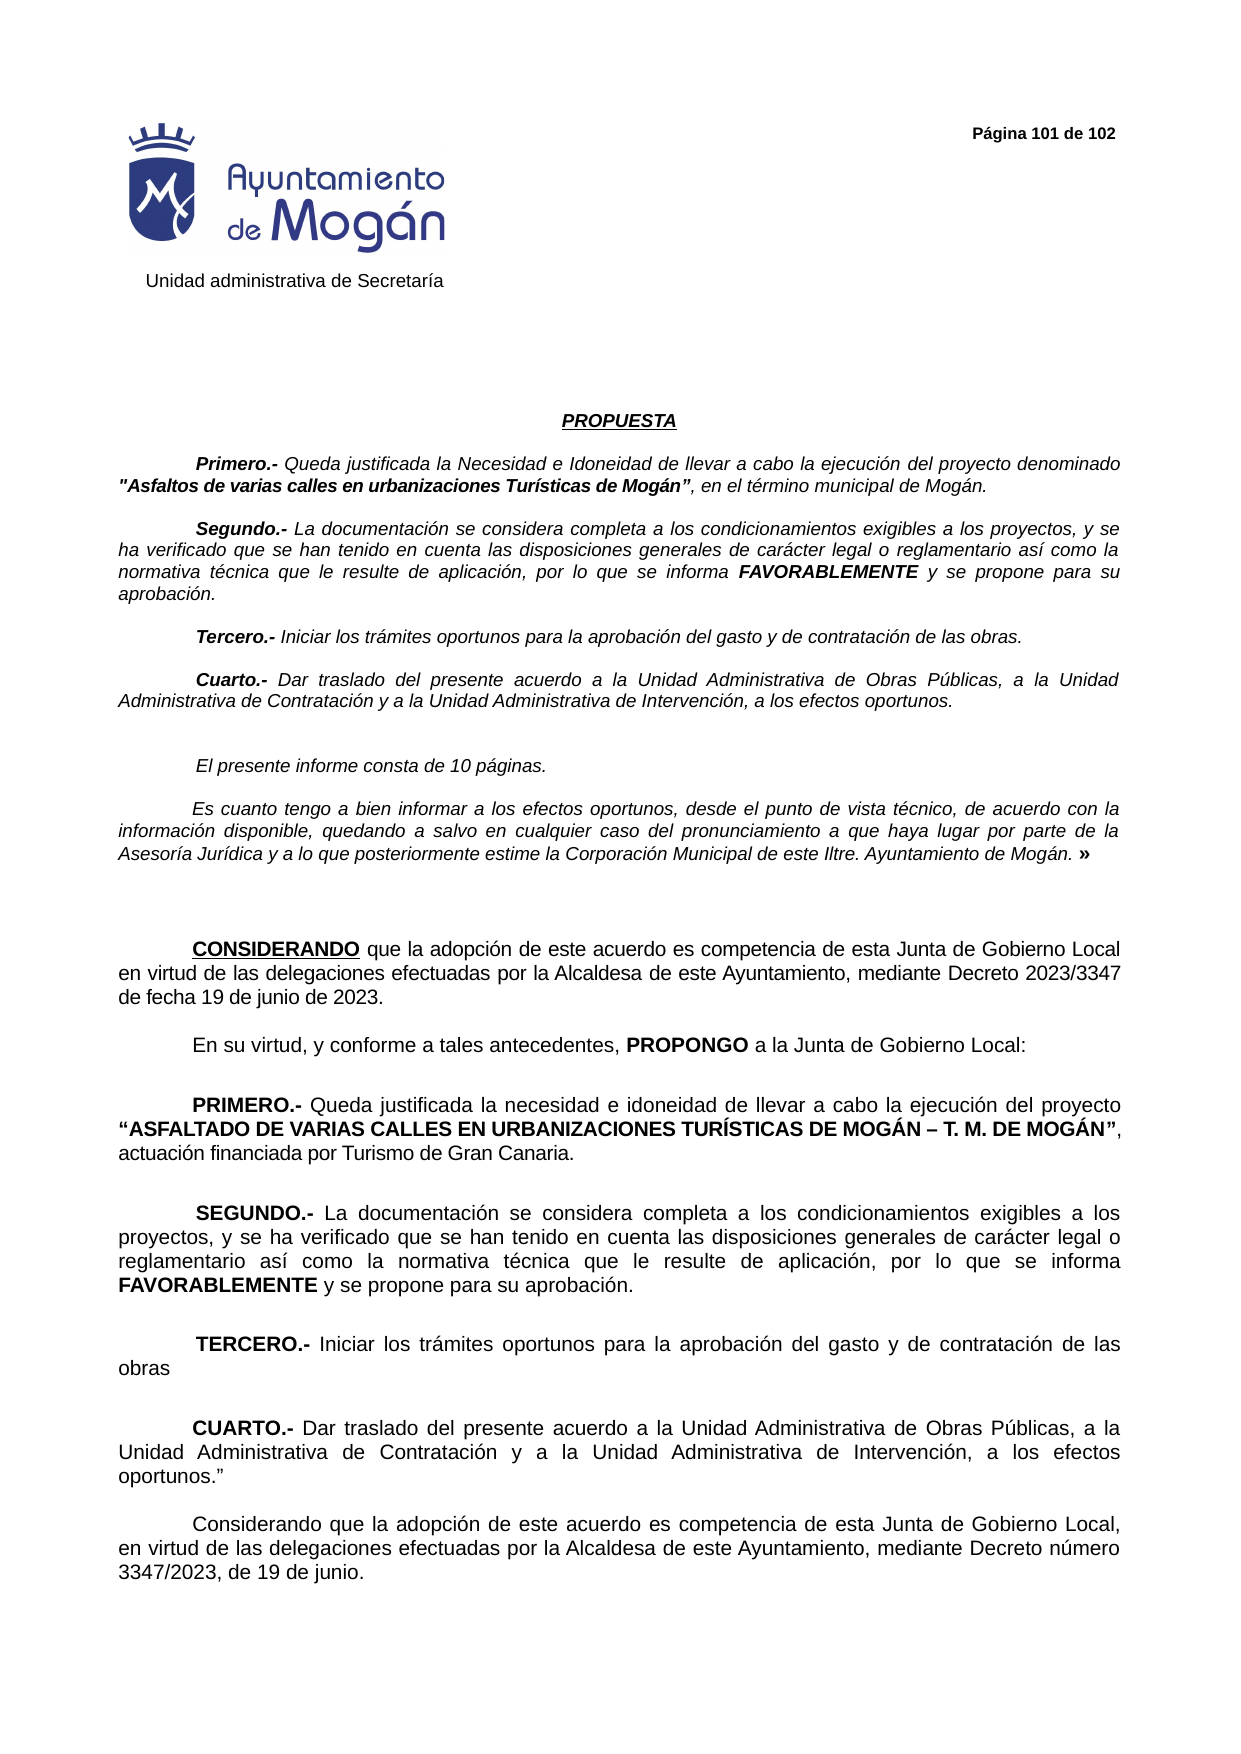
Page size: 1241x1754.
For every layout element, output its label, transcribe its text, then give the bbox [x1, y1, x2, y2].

text Primero.- Queda justificada la Necesidad e Idoneidad de llevar a cabo la ejecución del proyecto denominado "Asfaltos de varias calles en urbanizaciones Turísticas de Mogán”, en el término municipal de Mogán. [118, 453, 1122, 496]
text Cuarto.- Dar traslado del presente acuerdo a la Unidad Administrativa de Obras Públicas, a la Unidad Administrativa de Contratación y a la Unidad Administrativa de Intervención, a los efectos oportunos. [118, 669, 1122, 712]
picture [128, 123, 445, 259]
text Tercero.- Iniciar los trámites oportunos para la aprobación del gasto y de contratación de las obras. [118, 626, 1122, 647]
text CUARTO.- Dar traslado del presente acuerdo a la Unidad Administrativa de Obras Públicas, a la Unidad Administrativa de Contratación y a la Unidad Administrativa de Intervención, a los efectos oportunos.” [118, 1416, 1122, 1488]
text Segundo.- La documentación se considera completa a los condicionamientos exigibles a los proyectos, y se ha verificado que se han tenido en cuenta las disposiciones generales de carácter legal o reglamentario así como la normativa técnica que le resulte de aplicación, por lo que se informa FAVORABLEMENTE y se propone para su aprobación. [118, 518, 1122, 604]
text TERCERO.- Iniciar los trámites oportunos para la aprobación del gasto y de contratación de las obras [118, 1332, 1122, 1380]
text Considerando que la adopción de este acuerdo es competencia de esta Junta de Gobierno Local, en virtud de las delegaciones efectuadas por la Alcaldesa de este Ayuntamiento, mediante Decreto número 3347/2023, de 19 de junio. [118, 1512, 1122, 1584]
text PRIMERO.- Queda justificada la necesidad e idoneidad de llevar a cabo la ejecución del proyecto “ASFALTADO DE VARIAS CALLES EN URBANIZACIONES TURÍSTICAS DE MOGÁN – T. M. DE MOGÁN”, actuación financiada por Turismo de Gran Canaria. [118, 1093, 1122, 1164]
text El presente informe consta de 10 páginas. [118, 755, 1122, 776]
text En su virtud, y conforme a tales antecedentes, PROPONGO a la Junta de Gobierno Local: [118, 1033, 1122, 1057]
text PROPUESTA [118, 410, 1122, 431]
text Es cuanto tengo a bien informar a los efectos oportunos, desde el punto de vista técnico, de acuerdo con la información disponible, quedando a salvo en cualquier caso del pronunciamiento a que haya lugar por parte de la Asesoría Jurídica y a lo que posteriormente estime la Corporación Municipal de este Iltre. Ayuntamiento de Mogán. » [118, 798, 1122, 865]
text SEGUNDO.- La documentación se considera completa a los condicionamientos exigibles a los proyectos, y se ha verificado que se han tenido en cuenta las disposiciones generales de carácter legal o reglamentario así como la normativa técnica que le resulte de aplicación, por lo que se informa FAVORABLEMENTE y se propone para su aprobación. [118, 1201, 1122, 1296]
text CONSIDERANDO que la adopción de este acuerdo es competencia de esta Junta de Gobierno Local en virtud de las delegaciones efectuadas por la Alcaldesa de este Ayuntamiento, mediante Decreto 2023/3347 de fecha 19 de junio de 2023. [118, 937, 1122, 1009]
